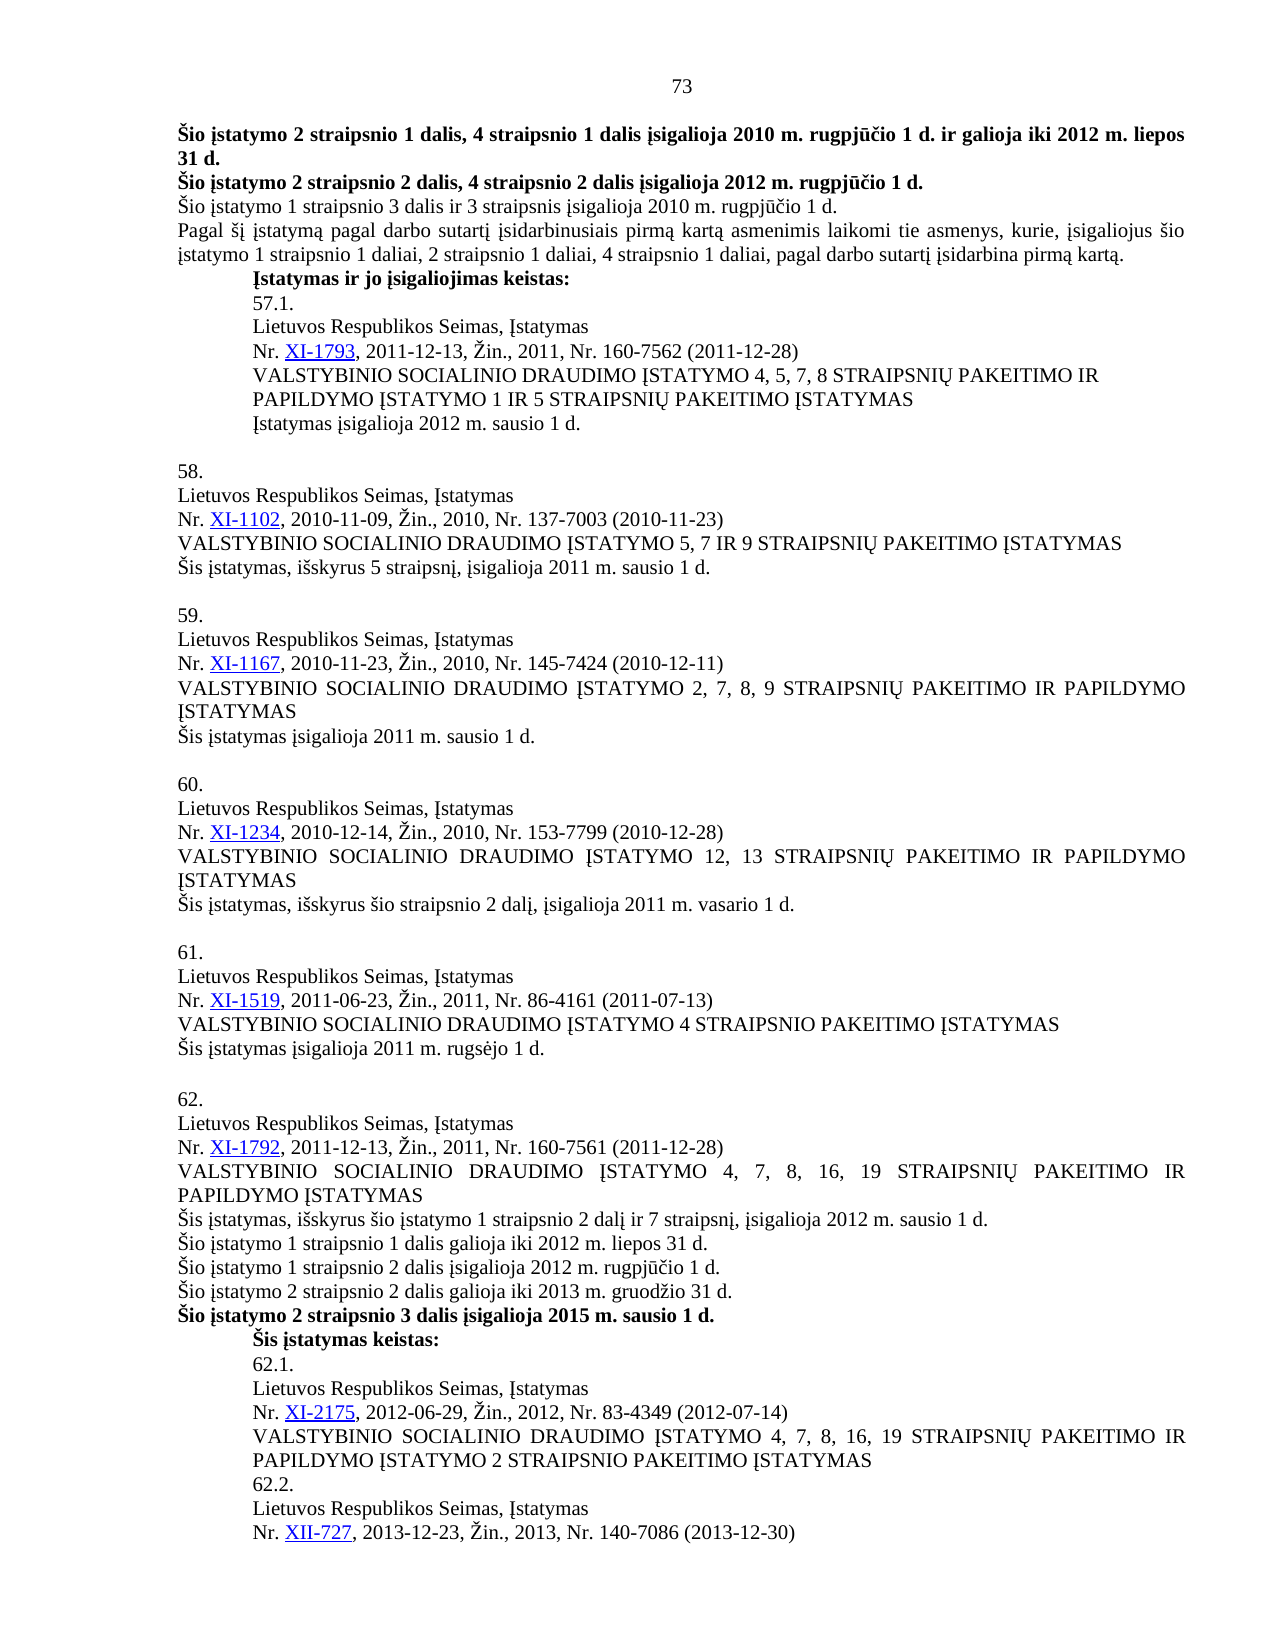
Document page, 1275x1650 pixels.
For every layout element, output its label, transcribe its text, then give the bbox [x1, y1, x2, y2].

text Lietuvos Respublikos Seimas, Įstatymas [177, 964, 1186, 988]
text Šio įstatymo 1 straipsnio 1 dalis galioja iki 2012 m. liepos 31 d. [177, 1231, 1186, 1255]
text Lietuvos Respublikos Seimas, Įstatymas [177, 1111, 1186, 1135]
text 62. [177, 1087, 1186, 1111]
text Šis įstatymas įsigalioja 2011 m. sausio 1 d. [177, 723, 1186, 748]
text Lietuvos Respublikos Seimas, Įstatymas [177, 627, 1186, 651]
text Lietuvos Respublikos Seimas, Įstatymas [177, 796, 1186, 820]
text Šis įstatymas, išskyrus šio straipsnio 2 dalį, įsigalioja 2011 m. vasario 1 d. [177, 892, 1186, 916]
text 62.1. [177, 1351, 1186, 1376]
text Nr. XI-1519, 2011-06-23, Žin., 2011, Nr. 86-4161 (2011-07-13) [177, 988, 1186, 1012]
text Lietuvos Respublikos Seimas, Įstatymas [177, 314, 1186, 338]
text Nr. XI-1234, 2010-12-14, Žin., 2010, Nr. 153-7799 (2010-12-28) [177, 820, 1186, 844]
text Įstatymas įsigalioja 2012 m. sausio 1 d. [177, 411, 1186, 435]
text Nr. XI-1167, 2010-11-23, Žin., 2010, Nr. 145-7424 (2010-12-11) [177, 651, 1186, 675]
text Šio įstatymo 2 straipsnio 2 dalis, 4 straipsnio 2 dalis įsigalioja 2012 m. rugpjūčio 1 d. [177, 170, 1186, 194]
text VALSTYBINIO SOCIALINIO DRAUDIMO ĮSTATYMO 4 STRAIPSNIO PAKEITIMO ĮSTATYMAS [177, 1012, 1186, 1036]
text VALSTYBINIO SOCIALINIO DRAUDIMO ĮSTATYMO 2, 7, 8, 9 STRAIPSNIŲ PAKEITIMO IR PAPILDYMO ĮSTATYMAS [177, 675, 1186, 723]
text Lietuvos Respublikos Seimas, Įstatymas [177, 483, 1186, 507]
text 59. [177, 603, 1186, 627]
text 61. [177, 940, 1186, 964]
text Šio įstatymo 2 straipsnio 3 dalis įsigalioja 2015 m. sausio 1 d. [177, 1303, 1186, 1327]
text Įstatymas ir jo įsigaliojimas keistas: [177, 266, 1186, 290]
text Šis įstatymas, išskyrus šio įstatymo 1 straipsnio 2 dalį ir 7 straipsnį, įsigalioja 2012 m. sausio 1 d. [177, 1207, 1186, 1231]
text Nr. XI-1792, 2011-12-13, Žin., 2011, Nr. 160-7561 (2011-12-28) [177, 1135, 1186, 1159]
text Pagal šį įstatymą pagal darbo sutartį įsidarbinusiais pirmą kartą asmenimis laikomi tie asmenys, kurie, įsigaliojus šio įstatymo 1 straipsnio 1 daliai, 2 straipsnio 1 daliai, 4 straipsnio 1 daliai, pagal darbo sutartį įsidarbina pirmą kartą. [177, 218, 1186, 266]
text VALSTYBINIO SOCIALINIO DRAUDIMO ĮSTATYMO 4, 5, 7, 8 STRAIPSNIŲ PAKEITIMO IR PAPILDYMO ĮSTATYMO 1 IR 5 STRAIPSNIŲ PAKEITIMO ĮSTATYMAS [252, 363, 1186, 411]
text Šis įstatymas, išskyrus 5 straipsnį, įsigalioja 2011 m. sausio 1 d. [177, 555, 1186, 579]
text Šis įstatymas keistas: [177, 1327, 1186, 1351]
text 58. [177, 459, 1186, 483]
text 60. [177, 772, 1186, 796]
text Šio įstatymo 2 straipsnio 2 dalis galioja iki 2013 m. gruodžio 31 d. [177, 1279, 1186, 1303]
text Nr. XI-2175, 2012-06-29, Žin., 2012, Nr. 83-4349 (2012-07-14) [177, 1399, 1186, 1424]
text VALSTYBINIO SOCIALINIO DRAUDIMO ĮSTATYMO 4, 7, 8, 16, 19 STRAIPSNIŲ PAKEITIMO IR PAPILDYMO ĮSTATYMO 2 STRAIPSNIO PAKEITIMO ĮSTATYMAS [252, 1424, 1186, 1472]
text Šio įstatymo 2 straipsnio 1 dalis, 4 straipsnio 1 dalis įsigalioja 2010 m. rugpjūčio 1 d. ir galioja iki 2012 m. liepos 31 d. [177, 122, 1186, 170]
text Nr. XI-1102, 2010-11-09, Žin., 2010, Nr. 137-7003 (2010-11-23) [177, 507, 1186, 531]
text Lietuvos Respublikos Seimas, Įstatymas [177, 1496, 1186, 1520]
text Šis įstatymas įsigalioja 2011 m. rugsėjo 1 d. [177, 1036, 1186, 1060]
text VALSTYBINIO SOCIALINIO DRAUDIMO ĮSTATYMO 12, 13 STRAIPSNIŲ PAKEITIMO IR PAPILDYMO ĮSTATYMAS [177, 844, 1186, 892]
text Nr. XI-1793, 2011-12-13, Žin., 2011, Nr. 160-7562 (2011-12-28) [177, 338, 1186, 363]
text Šio įstatymo 1 straipsnio 3 dalis ir 3 straipsnis įsigalioja 2010 m. rugpjūčio 1 d. [177, 194, 1186, 218]
text 57.1. [177, 290, 1186, 314]
text Lietuvos Respublikos Seimas, Įstatymas [177, 1376, 1186, 1399]
text Nr. XII-727, 2013-12-23, Žin., 2013, Nr. 140-7086 (2013-12-30) [177, 1520, 1186, 1544]
text VALSTYBINIO SOCIALINIO DRAUDIMO ĮSTATYMO 5, 7 IR 9 STRAIPSNIŲ PAKEITIMO ĮSTATYMAS [177, 531, 1186, 555]
text VALSTYBINIO SOCIALINIO DRAUDIMO ĮSTATYMO 4, 7, 8, 16, 19 STRAIPSNIŲ PAKEITIMO IR PAPILDYMO ĮSTATYMAS [177, 1159, 1186, 1207]
text Šio įstatymo 1 straipsnio 2 dalis įsigalioja 2012 m. rugpjūčio 1 d. [177, 1255, 1186, 1279]
text 62.2. [177, 1472, 1186, 1496]
